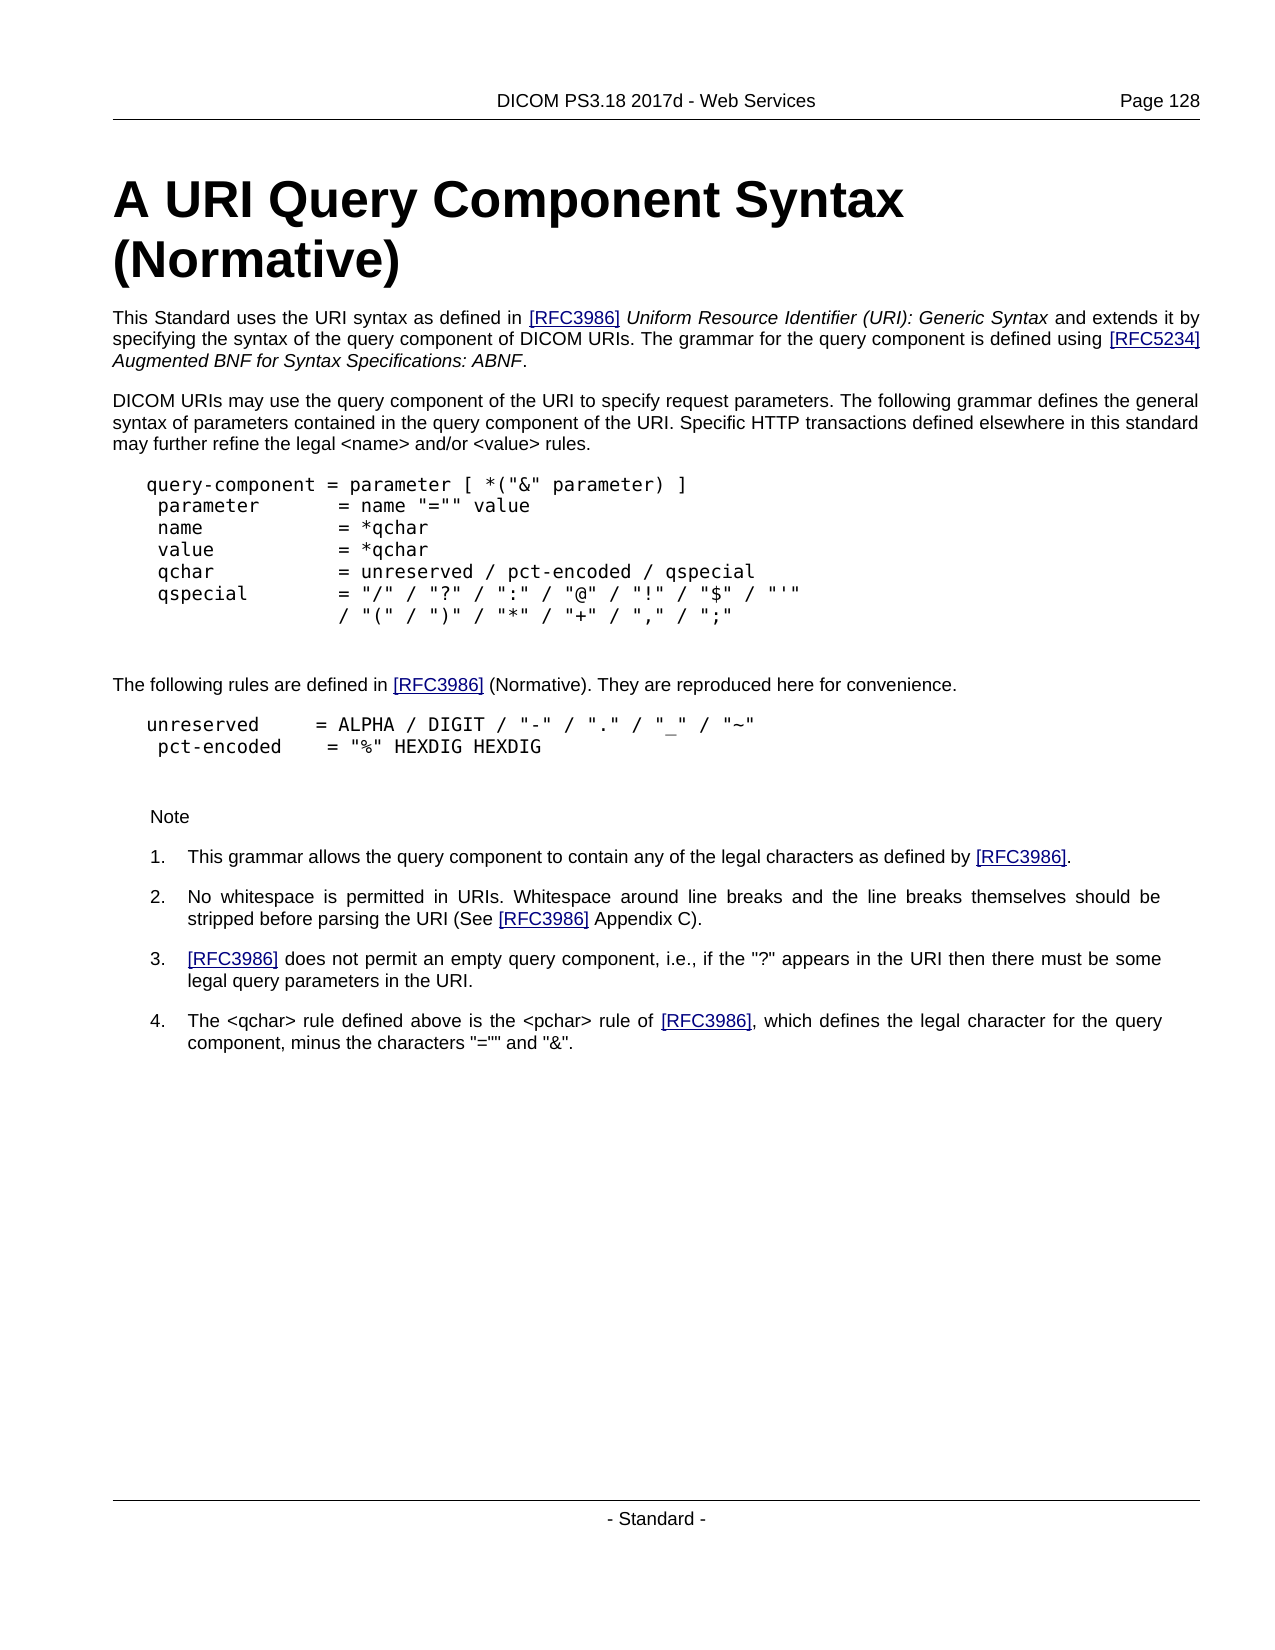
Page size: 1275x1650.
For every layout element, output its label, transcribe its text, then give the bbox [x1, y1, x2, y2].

text DICOM URIs may use the query component of the URI to specify request parameters. The following grammar defines the general syntax of parameters contained in the query component of the URI. Specific HTTP transactions defined elsewhere in this standard may further refine the legal <name> and/or <value> rules. [112, 390, 1200, 455]
text A URI Query Component Syntax (Normative) [112, 169, 1200, 288]
list No whitespace is permitted in URIs. Whitespace around line breaks and the line breaks themselves should be stripped before parsing the URI (See [RFC3986] Appendix C). [150, 886, 1162, 929]
text The following rules are defined in [RFC3986] (Normative). They are reproduced here for convenience. [112, 674, 1200, 696]
text This Standard uses the URI syntax as defined in [RFC3986] Uniform Resource Identifier (URI): Generic Syntax and extends it by specifying the syntax of the query component of DICOM URIs. The grammar for the query component is defined using [RFC5234] Augmented BNF for Syntax Specifications: ABNF. [112, 307, 1200, 371]
text Note [150, 806, 1162, 827]
list [RFC3986] does not permit an empty query component, i.e., if the "?" appears in the URI then there must be some legal query parameters in the URI. [150, 948, 1162, 991]
text unreserved = ALPHA / DIGIT / "-" / "." / "_" / "~" pct-encoded = "%" HEXDIG HEXDIG [112, 714, 1200, 787]
list The <qchar> rule defined above is the <pchar> rule of [RFC3986], which defines the legal character for the query component, minus the characters "="" and "&". [150, 1010, 1162, 1053]
list This grammar allows the query component to contain any of the legal characters as defined by [RFC3986]. [150, 846, 1162, 868]
text query-component = parameter [ *("&" parameter) ] parameter = name "="" value name = *qchar value = *qchar qchar = unreserved / pct-encoded / qspecial qspecial = "/" / "?" / ":" / "@" / "!" / "$" / "'" / "(" / ")" / "*" / "+" / "," / ";" [112, 473, 1200, 655]
